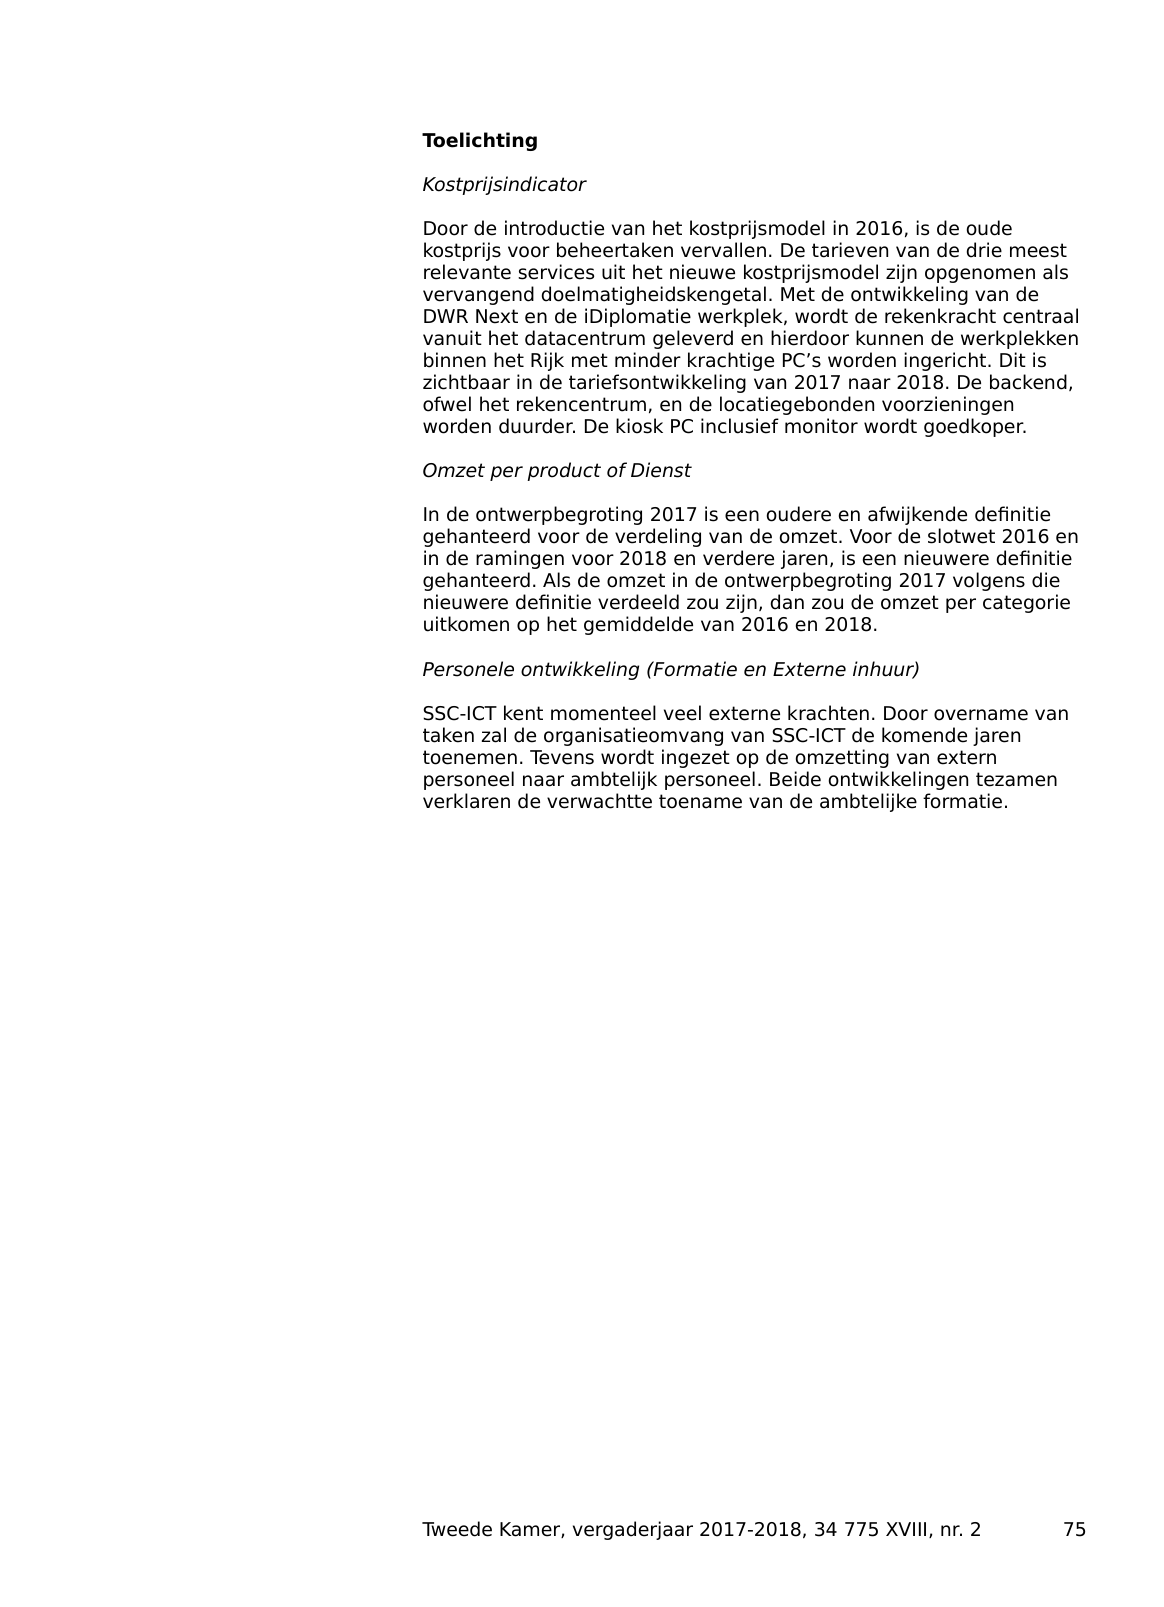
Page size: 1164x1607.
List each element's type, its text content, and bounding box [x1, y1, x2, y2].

subtitle Personele ontwikkeling (Formatie en Externe inhuur) [422, 658, 1087, 680]
text In de ontwerpbegroting 2017 is een oudere en afwijkende definitie gehanteerd voor de verdeling van de omzet. Voor de slotwet 2016 en in de ramingen voor 2018 en verdere jaren, is een nieuwere definitie gehanteerd. Als de omzet in de ontwerpbegroting 2017 volgens die nieuwere definitie verdeeld zou zijn, dan zou de omzet per categorie uitkomen op het gemiddelde van 2016 en 2018. [422, 504, 1087, 636]
subtitle Omzet per product of Dienst [422, 460, 1087, 482]
subtitle Kostprijsindicator [422, 174, 1087, 196]
subtitle Toelichting [422, 130, 1087, 152]
text Door de introductie van het kostprijsmodel in 2016, is de oude kostprijs voor beheertaken vervallen. De tarieven van de drie meest relevante services uit het nieuwe kostprijsmodel zijn opgenomen als vervangend doelmatigheidskengetal. Met de ontwikkeling van de DWR Next en de iDiplomatie werkplek, wordt de rekenkracht centraal vanuit het datacentrum geleverd en hierdoor kunnen de werkplekken binnen het Rijk met minder krachtige PC’s worden ingericht. Dit is zichtbaar in de tariefsontwikkeling van 2017 naar 2018. De backend, ofwel het rekencentrum, en de locatiegebonden voorzieningen worden duurder. De kiosk PC inclusief monitor wordt goedkoper. [422, 218, 1087, 438]
text SSC-ICT kent momenteel veel externe krachten. Door overname van taken zal de organisatieomvang van SSC-ICT de komende jaren toenemen. Tevens wordt ingezet op de omzetting van extern personeel naar ambtelijk personeel. Beide ontwikkelingen tezamen verklaren de verwachtte toename van de ambtelijke formatie. [422, 703, 1087, 812]
